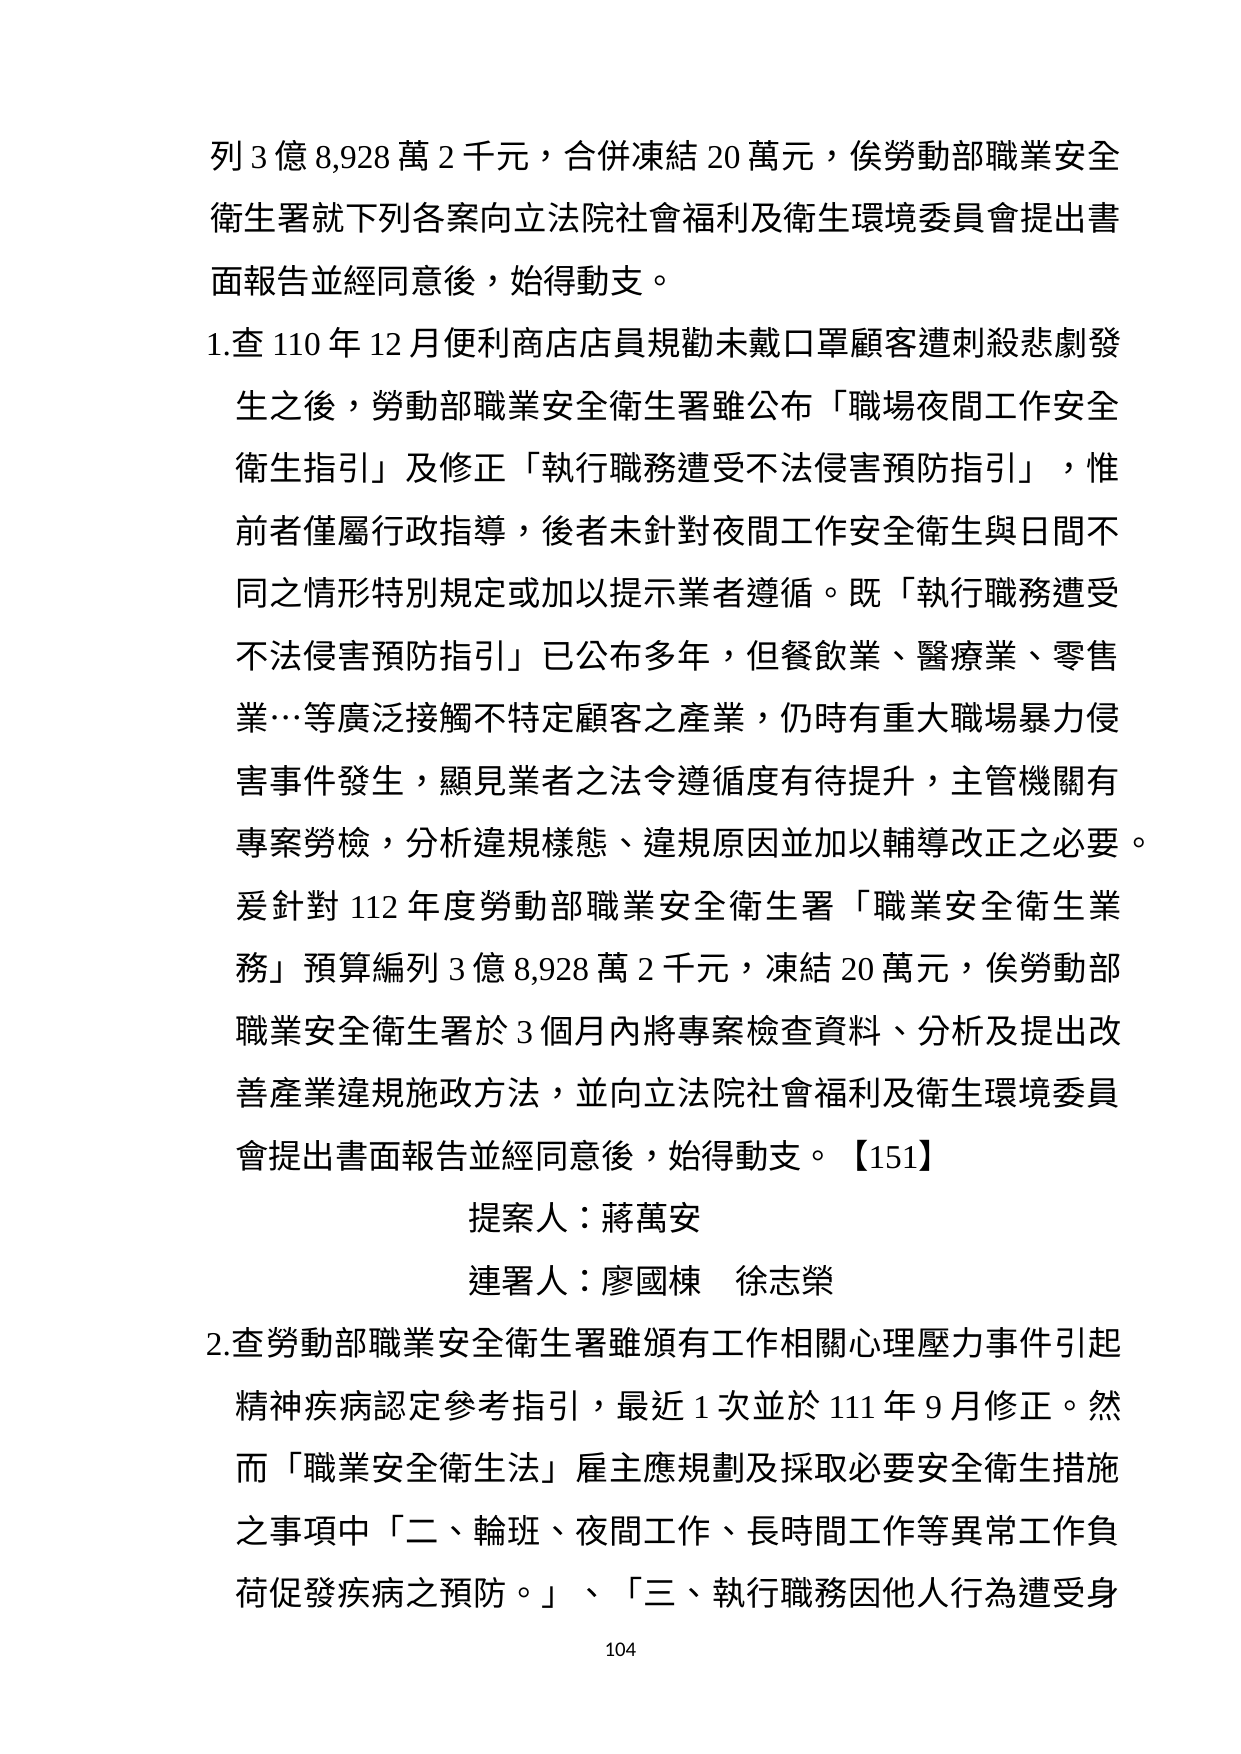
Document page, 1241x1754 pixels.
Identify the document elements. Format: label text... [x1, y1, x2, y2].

text 1.查110年12月便利商店店員規勸未戴口罩顧客遭刺殺悲劇發生之後，勞動部職業安全衛生署雖公布「職場夜間工作安全衛生指引」及修正「執行職務遭受不法侵害預防指引」，惟前者僅屬行政指導，後者未針對夜間工作安全衛生與日間不同之情形特別規定或加以提示業者遵循。既「執行職務遭受不法侵害預防指引」已公布多年，但餐飲業、醫療業、零售業…等廣泛接觸不特定顧客之產業，仍時有重大職場暴力侵害事件發生，顯見業者之法令遵循度有待提升，主管機關有專案勞檢，分析違規樣態、違規原因並加以輔導改正之必要。爰針對112年度勞動部職業安全衛生署「職業安全衛生業務」預算編列3億8,928萬2千元，凍結20萬元，俟勞動部職業安全衛生署於3個月內將專案檢查資料、分析及提出改善產業違規施政方法，並向立法院社會福利及衛生環境委員會提出書面報告並經同意後，始得動支。【151】 [206, 300, 1122, 1175]
text 2.查勞動部職業安全衛生署雖頒有工作相關心理壓力事件引起精神疾病認定參考指引，最近1次並於111年9月修正。然而「職業安全衛生法」雇主應規劃及採取必要安全衛生措施之事項中「二、輪班、夜間工作、長時間工作等異常工作負荷促發疾病之預防。」、「三、執行職務因他人行為遭受身 [206, 1300, 1122, 1612]
text 提案人：蔣萬安 [468, 1175, 1122, 1237]
text 列3億8,928萬2千元，合併凍結20萬元，俟勞動部職業安全衛生署就下列各案向立法院社會福利及衛生環境委員會提出書面報告並經同意後，始得動支。 [143, 112, 1122, 300]
text 連署人：廖國棟 徐志榮 [468, 1237, 1122, 1300]
